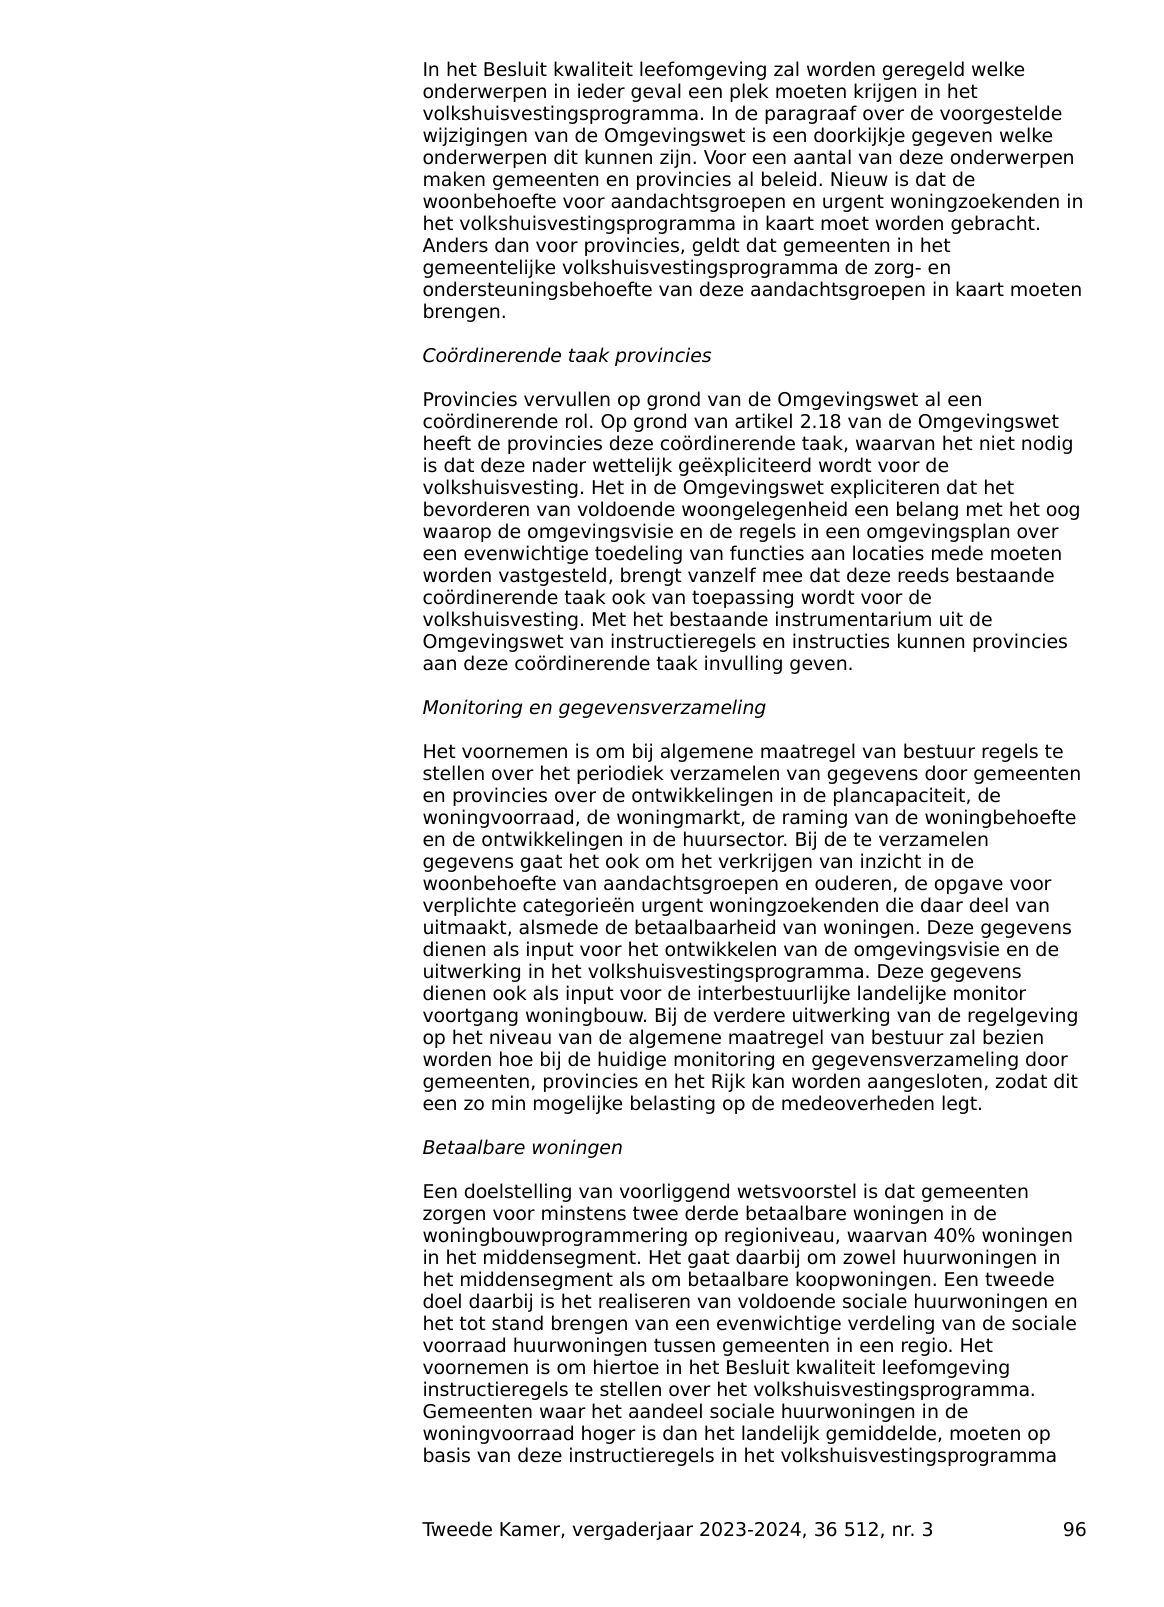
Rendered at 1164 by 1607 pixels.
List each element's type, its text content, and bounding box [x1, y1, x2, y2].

text Het voornemen is om bij algemene maatregel van bestuur regels te stellen over het periodiek verzamelen van gegevens door gemeenten en provincies over de ontwikkelingen in de plancapaciteit, de woningvoorraad, de woningmarkt, de raming van de woningbehoefte en de ontwikkelingen in de huursector. Bij de te verzamelen gegevens gaat het ook om het verkrijgen van inzicht in de woonbehoefte van aandachtsgroepen en ouderen, de opgave voor verplichte categorieën urgent woningzoekenden die daar deel van uitmaakt, alsmede de betaalbaarheid van woningen. Deze gegevens dienen als input voor het ontwikkelen van de omgevingsvisie en de uitwerking in het volkshuisvestingsprogramma. Deze gegevens dienen ook als input voor de interbestuurlijke landelijke monitor voortgang woningbouw. Bij de verdere uitwerking van de regelgeving op het niveau van de algemene maatregel van bestuur zal bezien worden hoe bij de huidige monitoring en gegevensverzameling door gemeenten, provincies en het Rijk kan worden aangesloten, zodat dit een zo min mogelijke belasting op de medeoverheden legt. [422, 741, 1087, 1115]
subtitle Monitoring en gegevensverzameling [422, 697, 1087, 719]
subtitle Betaalbare woningen [422, 1137, 1087, 1159]
text Een doelstelling van voorliggend wetsvoorstel is dat gemeenten zorgen voor minstens twee derde betaalbare woningen in de woningbouwprogrammering op regioniveau, waarvan 40% woningen in het middensegment. Het gaat daarbij om zowel huurwoningen in het middensegment als om betaalbare koopwoningen. Een tweede doel daarbij is het realiseren van voldoende sociale huurwoningen en het tot stand brengen van een evenwichtige verdeling van de sociale voorraad huurwoningen tussen gemeenten in een regio. Het voornemen is om hiertoe in het Besluit kwaliteit leefomgeving instructieregels te stellen over het volkshuisvestingsprogramma. Gemeenten waar het aandeel sociale huurwoningen in de woningvoorraad hoger is dan het landelijk gemiddelde, moeten op basis van deze instructieregels in het volkshuisvestingsprogramma [422, 1181, 1087, 1467]
text In het Besluit kwaliteit leefomgeving zal worden geregeld welke onderwerpen in ieder geval een plek moeten krijgen in het volkshuisvestingsprogramma. In de paragraaf over de voorgestelde wijzigingen van de Omgevingswet is een doorkijkje gegeven welke onderwerpen dit kunnen zijn. Voor een aantal van deze onderwerpen maken gemeenten en provincies al beleid. Nieuw is dat de woonbehoefte voor aandachtsgroepen en urgent woningzoekenden in het volkshuisvestingsprogramma in kaart moet worden gebracht. Anders dan voor provincies, geldt dat gemeenten in het gemeentelijke volkshuisvestingsprogramma de zorg- en ondersteuningsbehoefte van deze aandachtsgroepen in kaart moeten brengen. [422, 59, 1087, 323]
text Provincies vervullen op grond van de Omgevingswet al een coördinerende rol. Op grond van artikel 2.18 van de Omgevingswet heeft de provincies deze coördinerende taak, waarvan het niet nodig is dat deze nader wettelijk geëxpliciteerd wordt voor de volkshuisvesting. Het in de Omgevingswet expliciteren dat het bevorderen van voldoende woongelegenheid een belang met het oog waarop de omgevingsvisie en de regels in een omgevingsplan over een evenwichtige toedeling van functies aan locaties mede moeten worden vastgesteld, brengt vanzelf mee dat deze reeds bestaande coördinerende taak ook van toepassing wordt voor de volkshuisvesting. Met het bestaande instrumentarium uit de Omgevingswet van instructieregels en instructies kunnen provincies aan deze coördinerende taak invulling geven. [422, 389, 1087, 675]
subtitle Coördinerende taak provincies [422, 345, 1087, 367]
